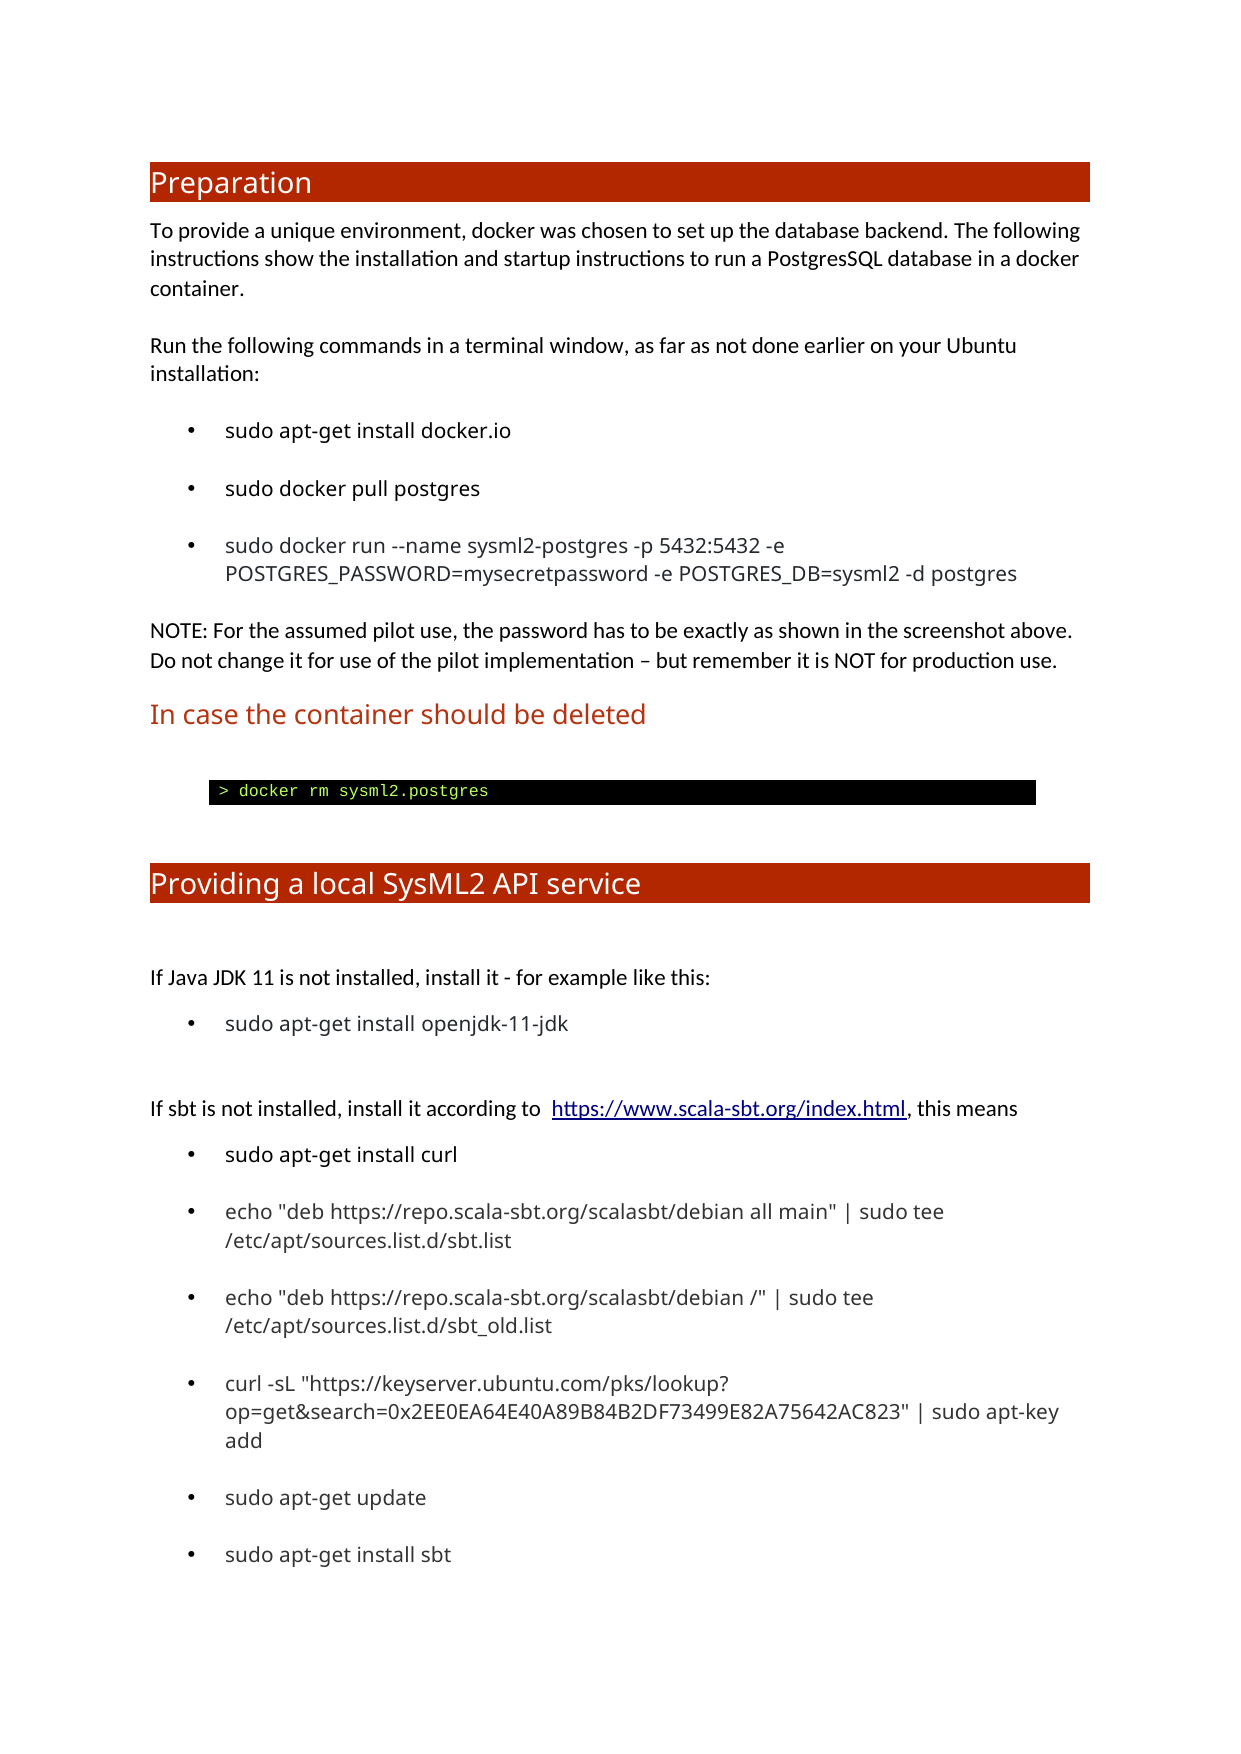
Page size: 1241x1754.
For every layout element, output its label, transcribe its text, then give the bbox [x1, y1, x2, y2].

list curl -sL "https://keyserver.ubuntu.com/pks/lookup?op=get&search=0x2EE0EA64E40A89B84B2DF73499E82A75642AC823" | sudo apt-key add [187, 1368, 1090, 1483]
text Run the following commands in a terminal window, as far as not done earlier on your Ubuntu installation: [150, 331, 1090, 388]
list sudo apt-get install docker.io [187, 416, 1090, 473]
text > docker rm sysml2.postgres [210, 781, 1035, 804]
list sudo apt-get install openjdk-11-jdk [187, 1008, 1090, 1037]
text NOTE: For the assumed pilot use, the password has to be exactly as shown in the screenshot above. Do not change it for use of the pilot implementation – but remember it is NOT for production use. [150, 616, 1090, 674]
text If Java JDK 11 is not installed, install it - for example like this: [150, 962, 1090, 991]
list sudo docker run --name sysml2-postgres -p 5432:5432 -e POSTGRES_PASSWORD=mysecretpassword -e POSTGRES_DB=sysml2 -d postgres [187, 531, 1090, 616]
list sudo apt-get update [187, 1483, 1090, 1540]
list sudo apt-get install curl [187, 1140, 1090, 1197]
list echo "deb https://repo.scala-sbt.org/scalasbt/debian all main" | sudo tee /etc/apt/sources.list.d/sbt.list [187, 1197, 1090, 1283]
list sudo apt-get install sbt [187, 1540, 1090, 1568]
list echo "deb https://repo.scala-sbt.org/scalasbt/debian /" | sudo tee /etc/apt/sources.list.d/sbt_old.list [187, 1283, 1090, 1368]
subtitle Providing a local SysML2 API service [150, 863, 1090, 903]
subtitle Preparation [150, 162, 1090, 202]
text If sbt is not installed, install it according to https://www.scala-sbt.org/index.html, this means [150, 1094, 1090, 1123]
text To provide a unique environment, docker was chosen to set up the database backend. The following instructions show the installation and startup instructions to run a PostgresSQL database in a docker container. [150, 216, 1090, 302]
list sudo docker pull postgres [187, 473, 1090, 531]
subtitle In case the container should be deleted [150, 696, 1090, 733]
